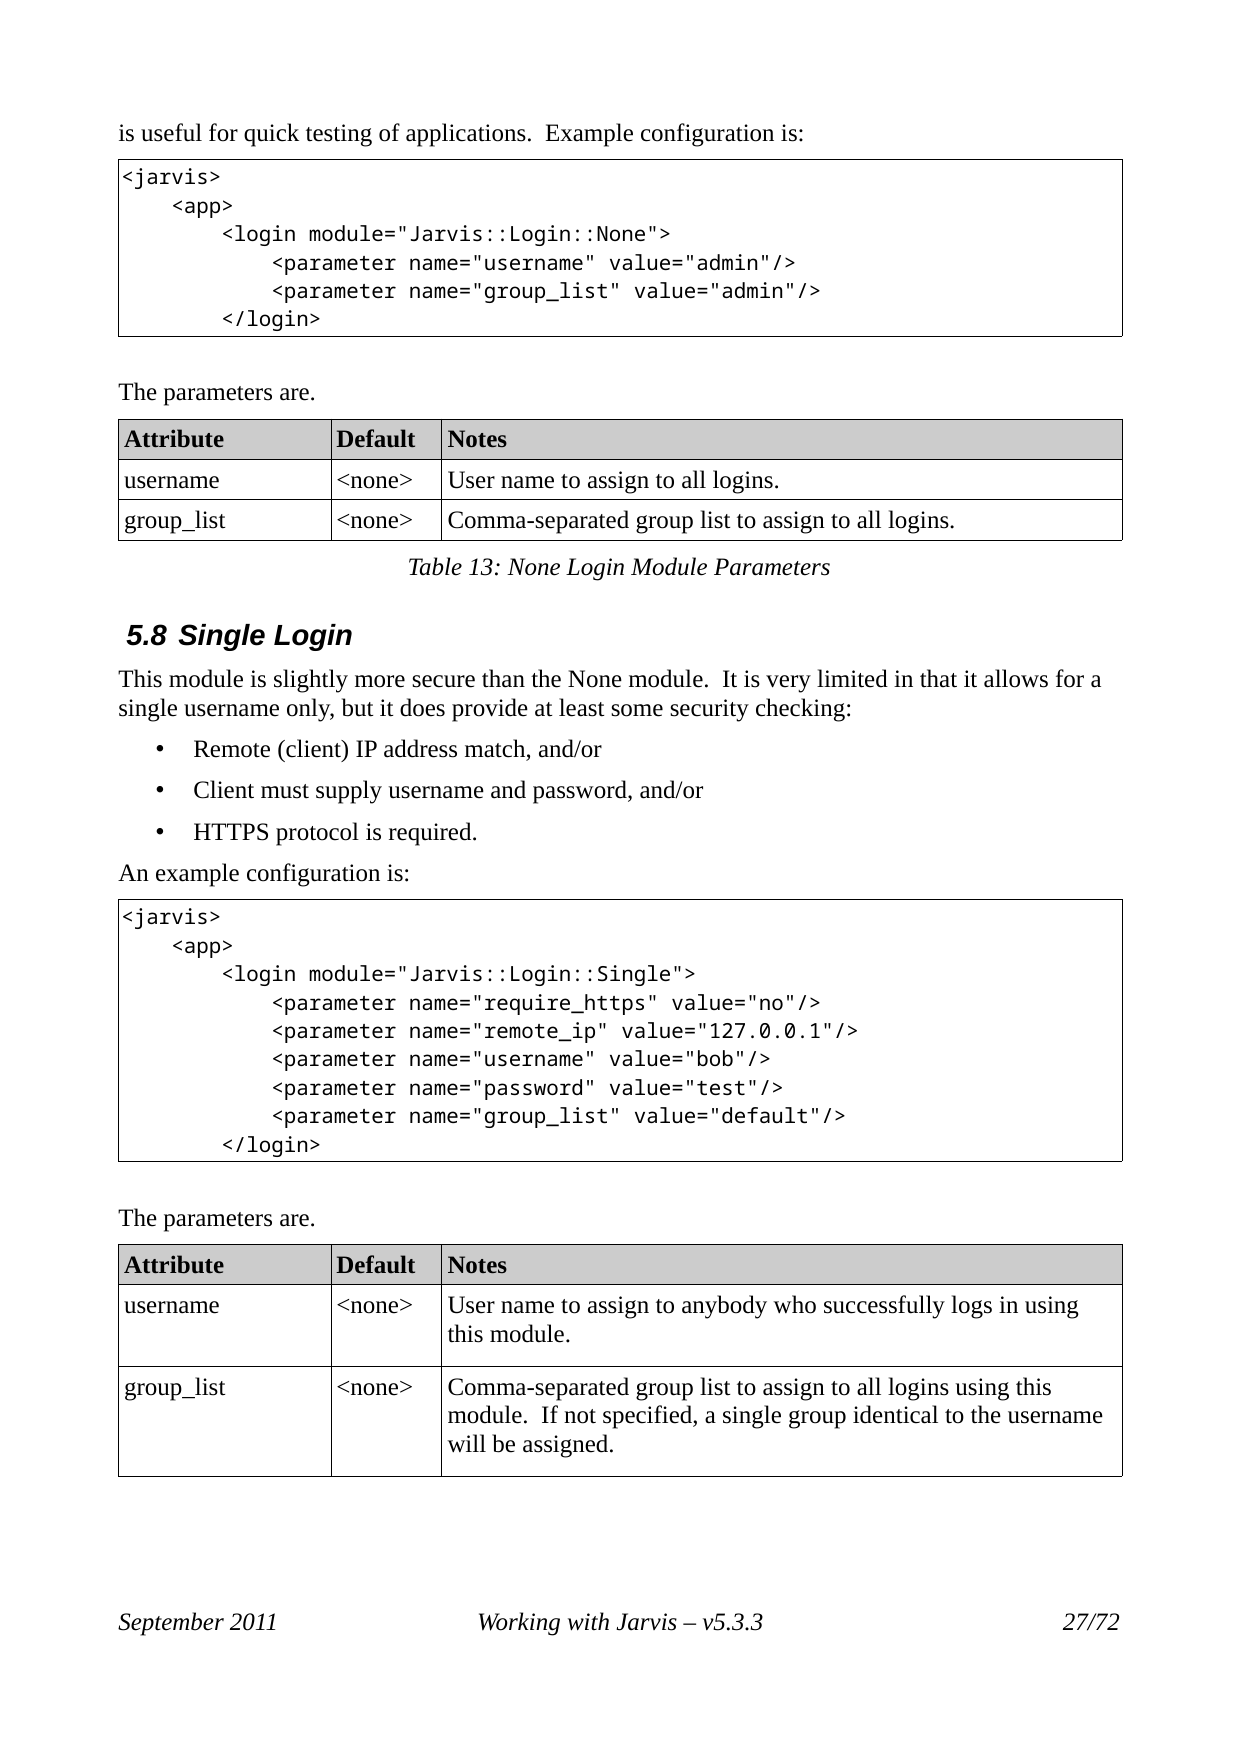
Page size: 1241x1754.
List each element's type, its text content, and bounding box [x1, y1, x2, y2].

subtitle Single Login [118, 618, 1122, 652]
text <app> [119, 188, 1122, 216]
table_cell Comma-separated group list to assign to all logins using this module. If not specified, a single group identical to the username will be assigned. [442, 1367, 1122, 1476]
table_header Notes [442, 1245, 1122, 1284]
text <jarvis> [119, 900, 1122, 928]
table_cell <none> [332, 500, 441, 539]
table_cell User name to assign to anybody who successfully logs in using this module. [442, 1285, 1122, 1366]
text An example configuration is: [118, 858, 1122, 887]
text <login module="Jarvis::Login::Single"> [119, 956, 1122, 985]
text The parameters are. [118, 1203, 1122, 1231]
table_cell <none> [332, 1285, 441, 1366]
table_header Attribute [119, 420, 331, 459]
text <jarvis> [119, 160, 1122, 188]
table_cell username [119, 460, 331, 499]
text <login module="Jarvis::Login::None"> [119, 216, 1122, 245]
list HTTPS protocol is required. [156, 817, 1122, 846]
text <parameter name="group_list" value="default"/> [119, 1098, 1122, 1127]
list Client must supply username and password, and/or [156, 776, 1122, 804]
table_cell <none> [332, 1367, 441, 1476]
table_cell username [119, 1285, 331, 1366]
table_cell group_list [119, 500, 331, 539]
text <parameter name="username" value="admin"/> [119, 245, 1122, 273]
text is useful for quick testing of applications. Example configuration is: [118, 118, 1122, 147]
table_header Notes [442, 420, 1122, 459]
text <parameter name="group_list" value="admin"/> [119, 273, 1122, 302]
table_cell User name to assign to all logins. [442, 460, 1122, 499]
text <parameter name="remote_ip" value="127.0.0.1"/> [119, 1013, 1122, 1042]
table_cell Comma-separated group list to assign to all logins. [442, 500, 1122, 539]
table_header Default [332, 1245, 441, 1284]
table_cell group_list [119, 1367, 331, 1476]
text </login> [119, 1127, 1122, 1161]
text This module is slightly more secure than the None module. It is very limited in that it allows for a single username only, but it does provide at least some security checking: [118, 664, 1122, 722]
text The parameters are. [118, 377, 1122, 406]
table_cell <none> [332, 460, 441, 499]
table_header Attribute [119, 1245, 331, 1284]
text </login> [119, 302, 1122, 336]
text <parameter name="require_https" value="no"/> [119, 985, 1122, 1013]
text <parameter name="username" value="bob"/> [119, 1042, 1122, 1070]
table_header Default [332, 420, 441, 459]
text <parameter name="password" value="test"/> [119, 1070, 1122, 1098]
text Table 13: None Login Module Parameters [118, 552, 1122, 581]
list Remote (client) IP address match, and/or [156, 734, 1122, 763]
text <app> [119, 928, 1122, 956]
